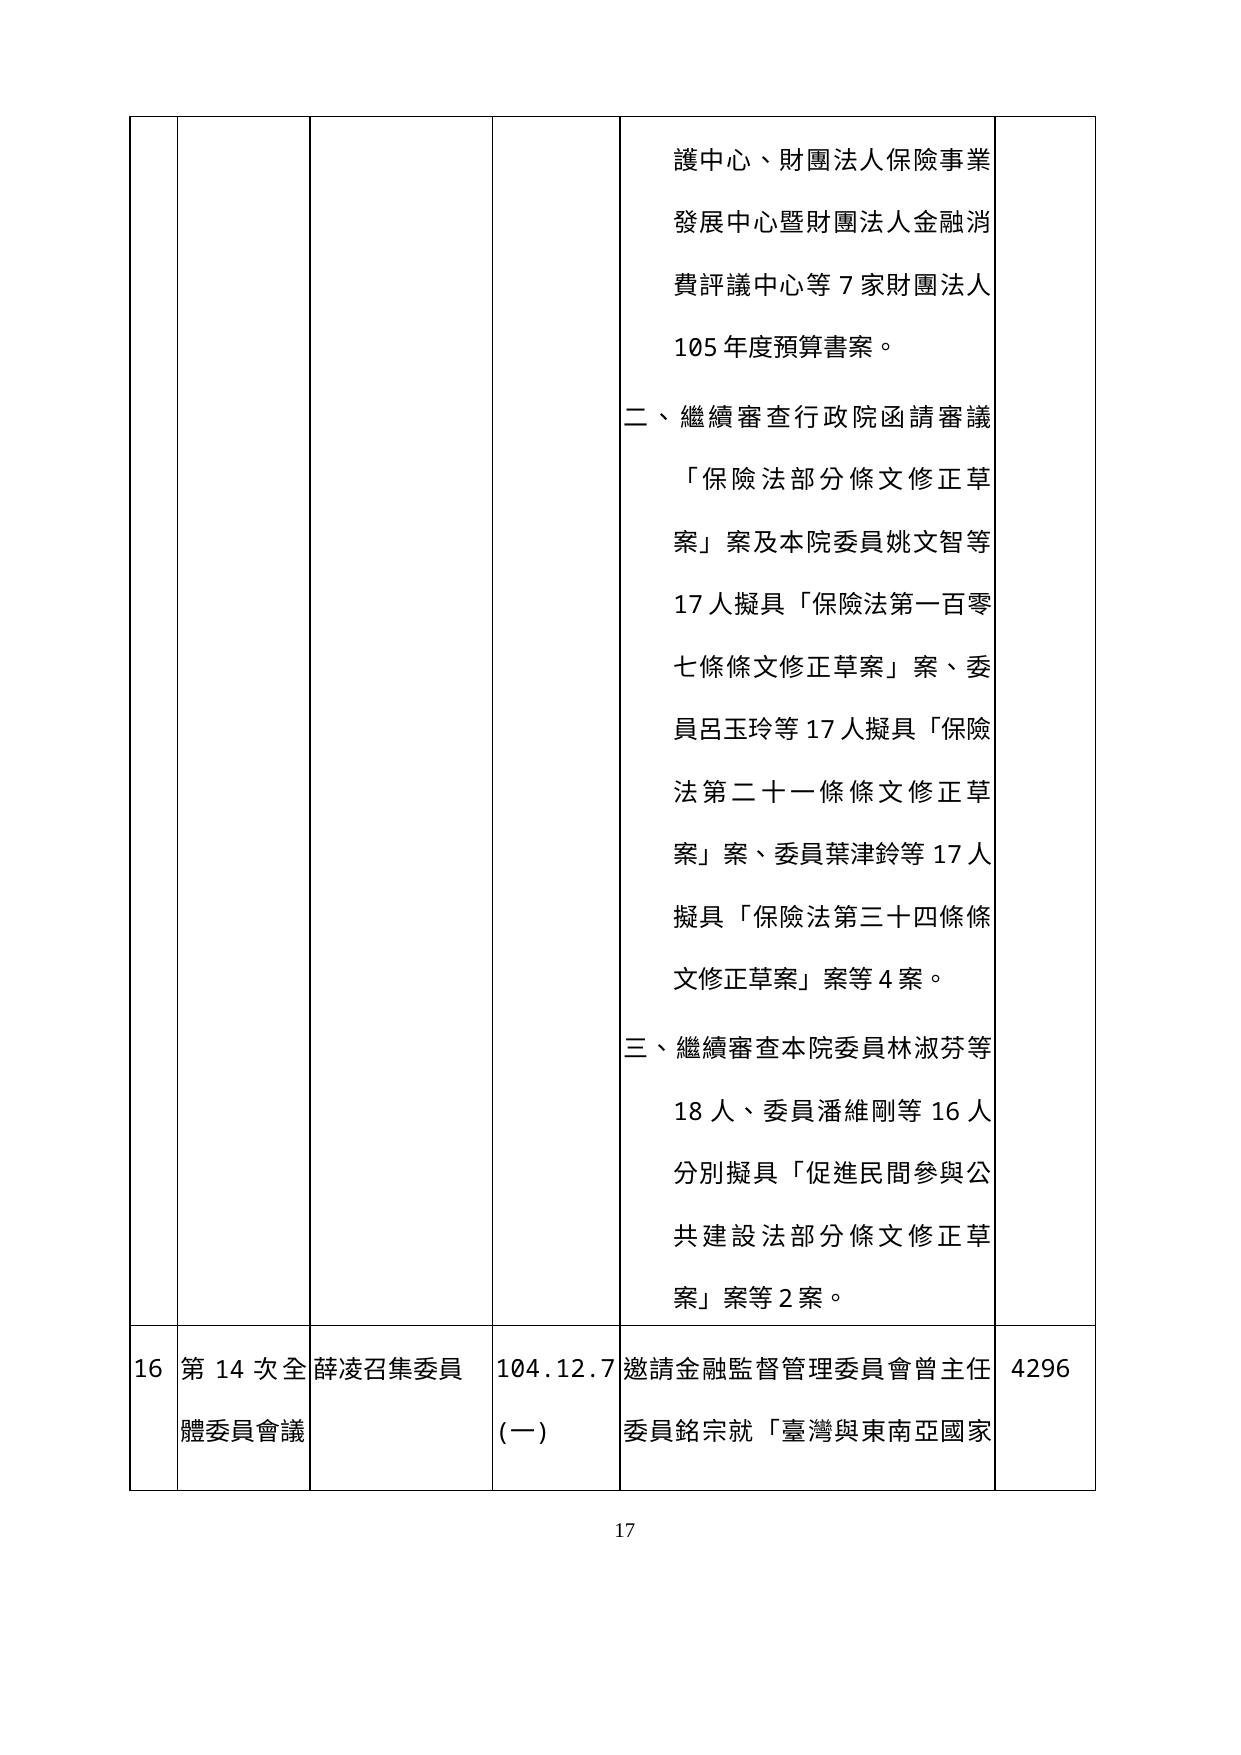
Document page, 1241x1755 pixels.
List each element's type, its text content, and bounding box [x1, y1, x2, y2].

table_cell 16 [131, 1326, 177, 1490]
table_cell [178, 117, 309, 1324]
table_cell 薛凌召集委員 [311, 1326, 492, 1490]
table_cell 104.12.7 (一) [493, 1326, 619, 1490]
table_cell 護中心、財團法人保險事業發展中心暨財團法人金融消費評議中心等7家財團法人105年度預算書案。 二、繼續審查行政院函請審議「保險法部分條文修正草案」案及本院委員姚文智等17人擬具「保險法第一百零七條條文修正草案」案、委員呂玉玲等17人擬具「保險法第二十一條條文修正草案」案、委員葉津鈴等17人擬具「保險法第三十四條條文修正草案」案等4案。 三、繼續審查本院委員林淑芬等18人、委員潘維剛等16人分別擬具「促進民間參與公共建設法部分條文修正草案」案等2案。 [621, 117, 994, 1324]
table_cell [493, 117, 619, 1324]
table_cell 4296 [996, 1326, 1095, 1490]
table_cell [131, 117, 177, 1324]
table_cell [996, 117, 1095, 1324]
table_cell [311, 117, 492, 1324]
table_cell 第14次全體委員會議 [178, 1326, 309, 1490]
table_cell 邀請金融監督管理委員會曾主任委員銘宗就「臺灣與東南亞國家 [621, 1326, 994, 1490]
